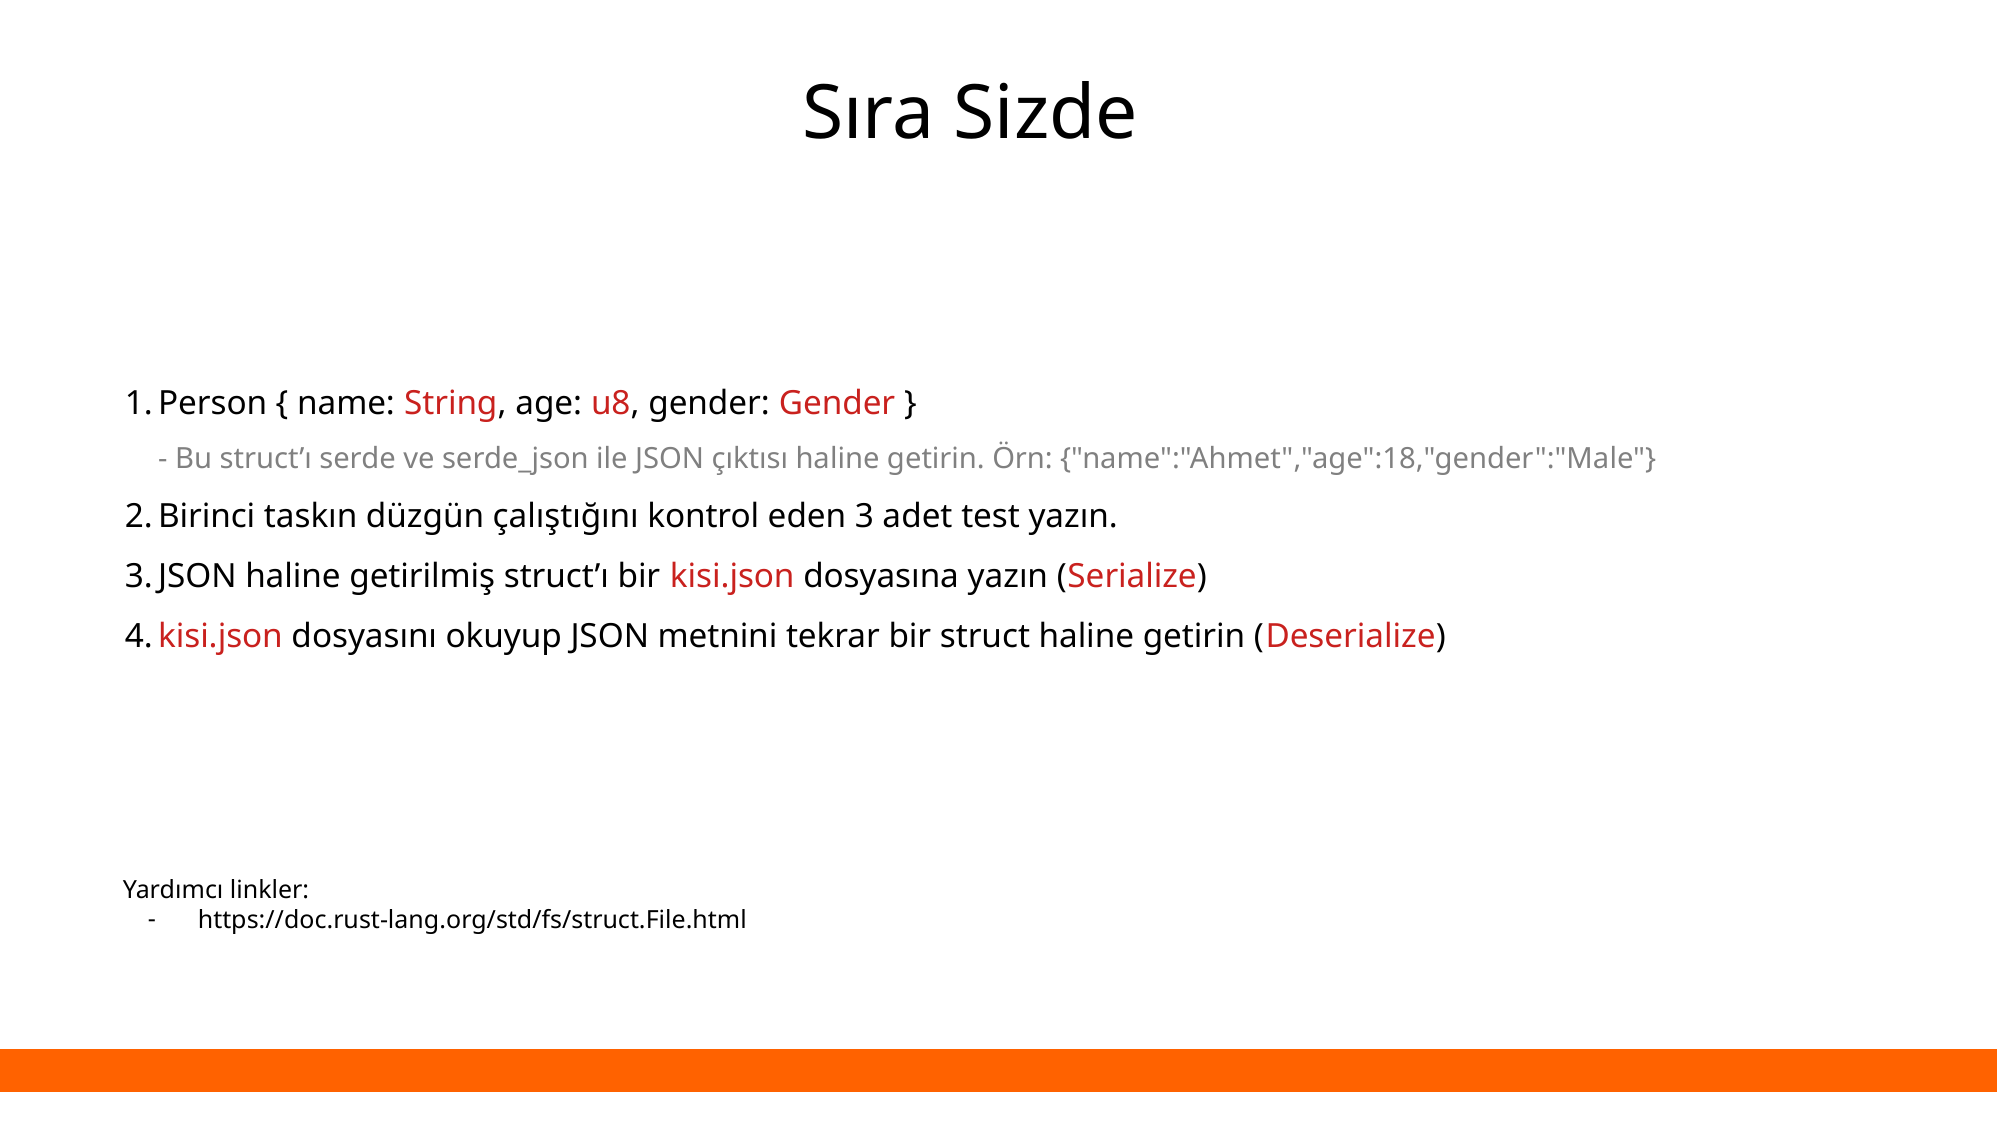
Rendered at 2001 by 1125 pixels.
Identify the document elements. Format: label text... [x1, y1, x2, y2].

text_box Sıra Sizde [107, 60, 1833, 169]
text_box Person { name: String, age: u8, gender: Gender } - Bu struct’ı serde ve serde_json ile JSON çıktısı haline getirin. Örn: {"name":"Ahmet","age":18,"gender":"Male"} Birinci taskın düzgün çalıştığını kontrol eden 3 adet test yazın. JSON haline getirilmiş struct’ı bir kisi.json dosyasına yazın (Serialize) kisi.json dosyasını okuyup JSON metnini tekrar bir struct haline getirin (Deserialize) [107, 354, 1893, 824]
text_box [0, 1049, 1997, 1092]
text_box Yardımcı linkler: https://doc.rust-lang.org/std/fs/struct.File.html [107, 858, 1833, 949]
